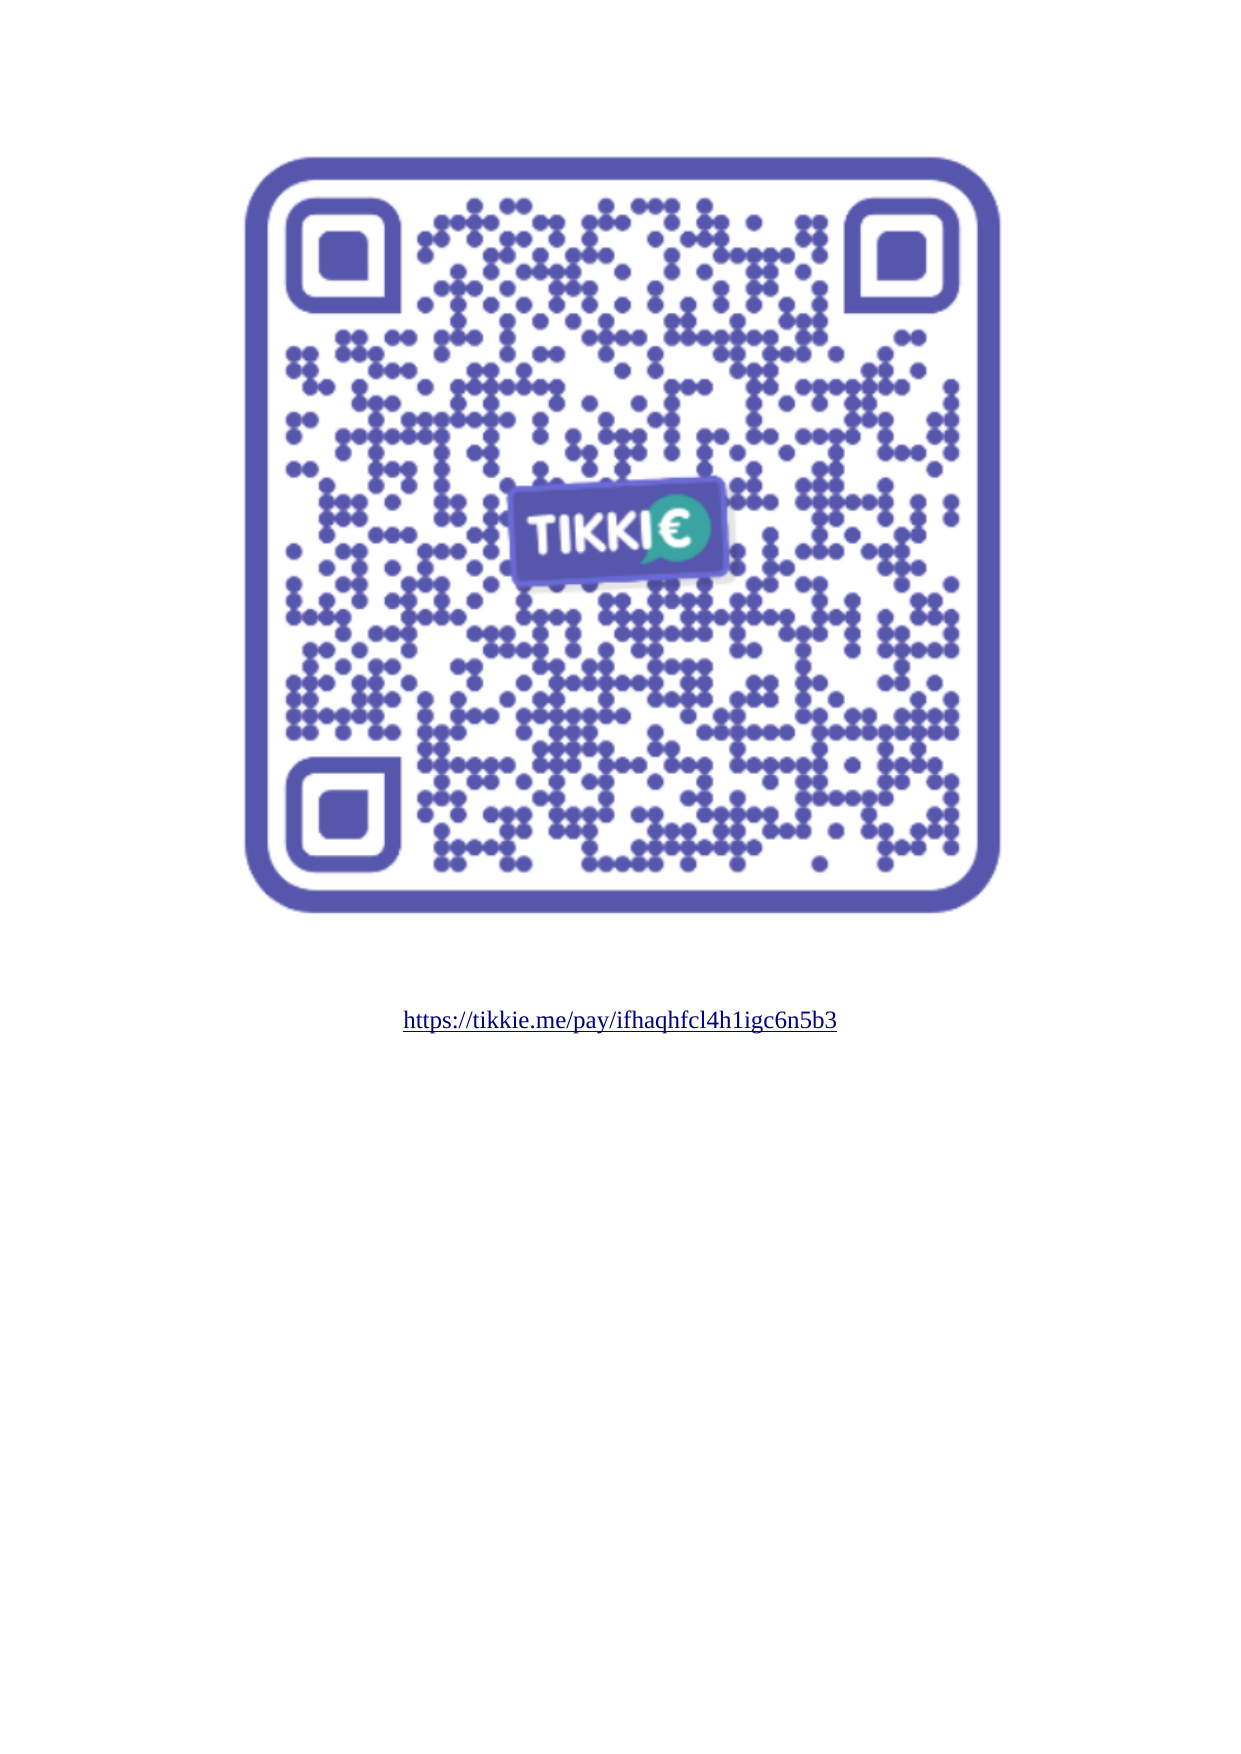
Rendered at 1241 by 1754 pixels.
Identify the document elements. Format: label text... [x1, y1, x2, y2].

text https://tikkie.me/pay/ifhaqhfcl4h1igc6n5b3 [118, 1006, 1122, 1034]
